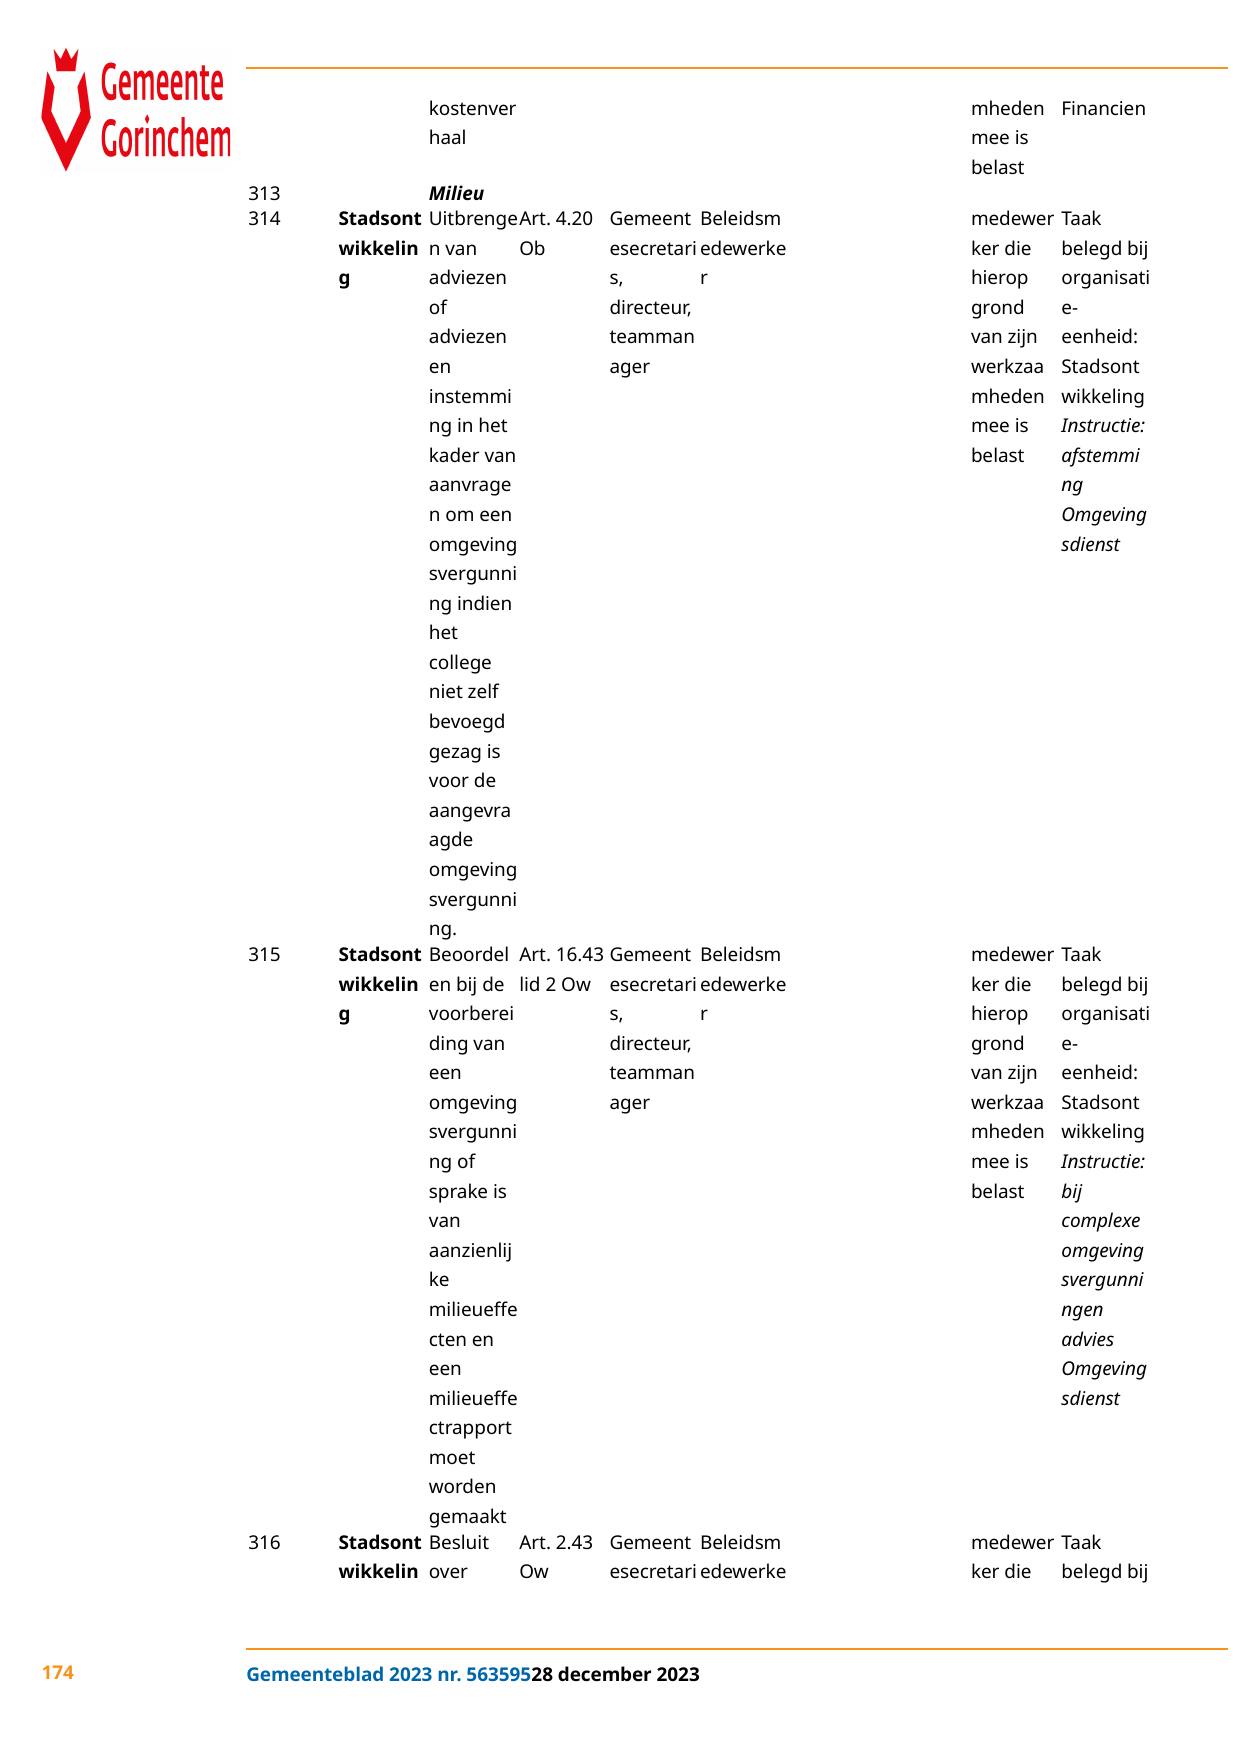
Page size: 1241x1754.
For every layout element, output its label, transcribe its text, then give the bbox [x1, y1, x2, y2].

table_cell 315 [248, 941, 338, 1529]
table_cell [790, 95, 881, 180]
table_cell Gemeentesecretaris, directeur, teammanager [609, 941, 700, 1529]
table_cell Milieu [429, 180, 519, 205]
table_cell [609, 180, 700, 205]
table_cell [971, 180, 1061, 205]
table_cell [338, 95, 429, 180]
table_cell medewerker die [971, 1529, 1061, 1584]
table_cell Uitbrengen van adviezen of adviezen en instemming in het kader van aanvragen om een omgevingsvergunning indien het college niet zelf bevoegd gezag is voor de aangevraagde omgevingsvergunning. [429, 205, 519, 941]
table_cell Art. 2.43 Ow [519, 1529, 609, 1584]
table_cell [519, 95, 609, 180]
table_cell Stadsontwikkeling [338, 205, 429, 941]
table_cell [790, 941, 881, 1529]
table_cell Besluit over [429, 1529, 519, 1584]
table_cell Beoordelen bij de voorbereiding van een omgevingsvergunning of sprake is van aanzienlijke milieueffecten en een milieueffectrapport moet worden gemaakt [429, 941, 519, 1529]
table_cell Financien [1061, 95, 1152, 180]
table_cell 313 [248, 180, 338, 205]
table_cell [881, 180, 971, 205]
table_cell [790, 205, 881, 941]
table_cell Art. 4.20 Ob [519, 205, 609, 941]
table_cell [881, 95, 971, 180]
table_cell medewerker die hierop grond van zijn werkzaamheden mee is belast [971, 205, 1061, 941]
table_cell Beleidsmedewerker [700, 205, 790, 941]
table_cell [609, 95, 700, 180]
table_cell [338, 180, 429, 205]
table_cell Taak belegd bij organisatie-eenheid: Stadsontwikkeling Instructie: afstemming Omgevingsdienst [1061, 205, 1152, 941]
table_cell [248, 95, 338, 180]
table_cell 314 [248, 205, 338, 941]
table_cell [881, 1529, 971, 1584]
table_cell Taak belegd bij organisatie-eenheid: Stadsontwikkeling Instructie: bij complexe omgevingsvergunningen advies Omgevingsdienst [1061, 941, 1152, 1529]
table_cell [881, 941, 971, 1529]
picture [41, 47, 231, 172]
table_cell Gemeentesecretaris, directeur, teammanager [609, 205, 700, 941]
table_cell Taak belegd bij [1061, 1529, 1152, 1584]
table_cell [790, 1529, 881, 1584]
table_cell medewerker die hierop grond van zijn werkzaamheden mee is belast [971, 941, 1061, 1529]
table_cell 316 [248, 1529, 338, 1584]
table_cell Stadsontwikkeling [338, 941, 429, 1529]
table_cell Stadsontwikkelin [338, 1529, 429, 1584]
table_cell [790, 180, 881, 205]
table_cell Art. 16.43 lid 2 Ow [519, 941, 609, 1529]
table_cell Gemeentesecretari [609, 1529, 700, 1584]
table_cell Beleidsmedewerke [700, 1529, 790, 1584]
table_cell mheden mee is belast [971, 95, 1061, 180]
table_cell Beleidsmedewerker [700, 941, 790, 1529]
table_cell kostenverhaal [429, 95, 519, 180]
table_cell [519, 180, 609, 205]
table_cell [700, 95, 790, 180]
table_cell [1061, 180, 1152, 205]
table_cell [700, 180, 790, 205]
table_cell [881, 205, 971, 941]
